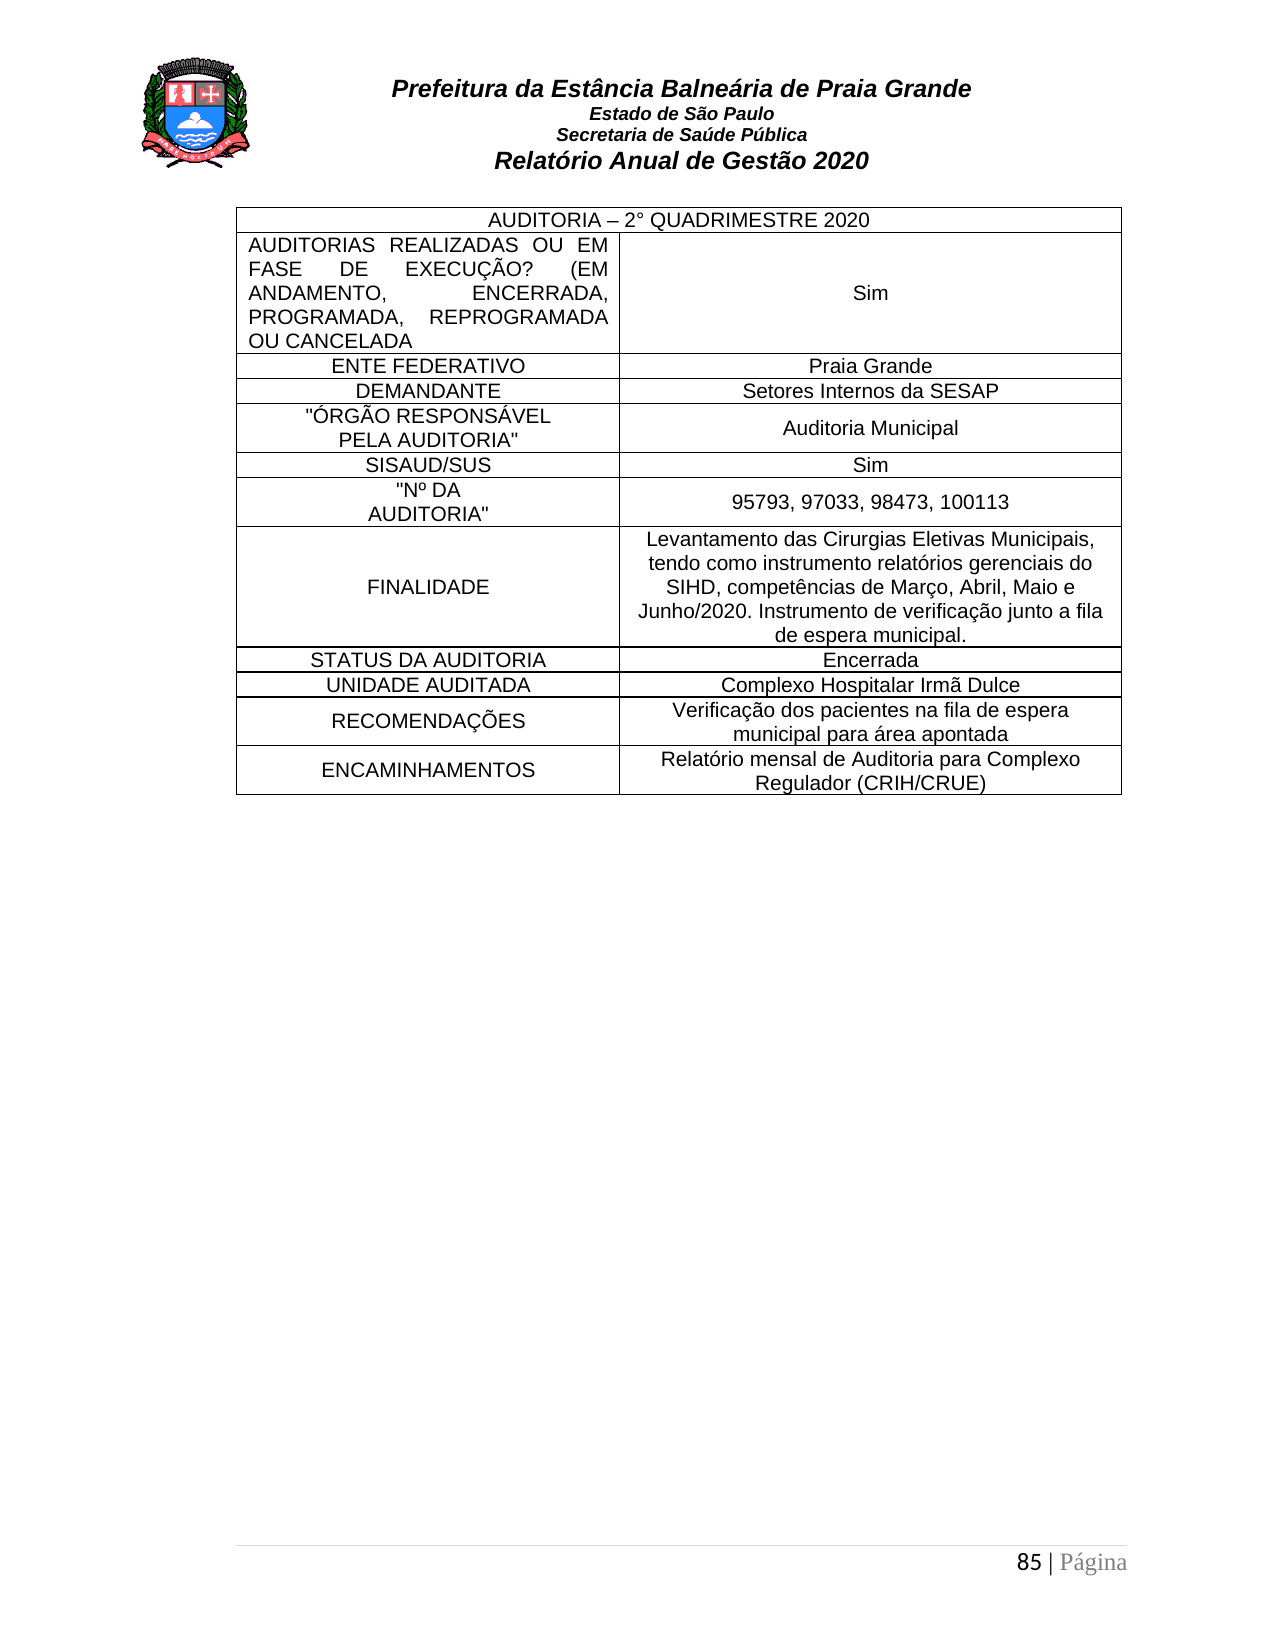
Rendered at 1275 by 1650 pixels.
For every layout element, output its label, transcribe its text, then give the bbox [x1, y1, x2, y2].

table_cell AUDITORIAS REALIZADAS OU EM FASE DE EXECUÇÃO? (EM ANDAMENTO, ENCERRADA, PROGRAMADA, REPROGRAMADA OU CANCELADA [237, 233, 619, 353]
table_cell RECOMENDAÇÕES [237, 698, 619, 745]
table_cell Relatório mensal de Auditoria para Complexo Regulador (CRIH/CRUE) [620, 746, 1121, 794]
table_cell 95793, 97033, 98473, 100113 [620, 478, 1121, 526]
table_cell Levantamento das Cirurgias Eletivas Municipais, tendo como instrumento relatórios gerenciais do SIHD, competências de Março, Abril, Maio e Junho/2020. Instrumento de verificação junto a fila de espera municipal. [620, 527, 1121, 646]
table_cell "ÓRGÃO RESPONSÁVEL PELA AUDITORIA" [237, 404, 619, 452]
table_cell Encerrada [620, 648, 1121, 671]
picture [132, 55, 259, 172]
table_header AUDITORIA – 2° QUADRIMESTRE 2020 [237, 208, 1121, 232]
table_cell UNIDADE AUDITADA [237, 673, 619, 696]
table_cell STATUS DA AUDITORIA [237, 648, 619, 671]
table_cell Verificação dos pacientes na fila de espera municipal para área apontada [620, 698, 1121, 745]
table_cell Sim [620, 233, 1121, 353]
table_cell DEMANDANTE [237, 379, 619, 403]
table_cell "Nº DA AUDITORIA" [237, 478, 619, 526]
table_cell ENTE FEDERATIVO [237, 354, 619, 378]
table_cell Complexo Hospitalar Irmã Dulce [620, 673, 1121, 696]
table_cell Praia Grande [620, 354, 1121, 378]
table_cell ENCAMINHAMENTOS [237, 746, 619, 794]
table_cell Sim [620, 453, 1121, 477]
table_cell Setores Internos da SESAP [620, 379, 1121, 403]
table_cell SISAUD/SUS [237, 453, 619, 477]
table_cell FINALIDADE [237, 527, 619, 646]
table_cell Auditoria Municipal [620, 404, 1121, 452]
